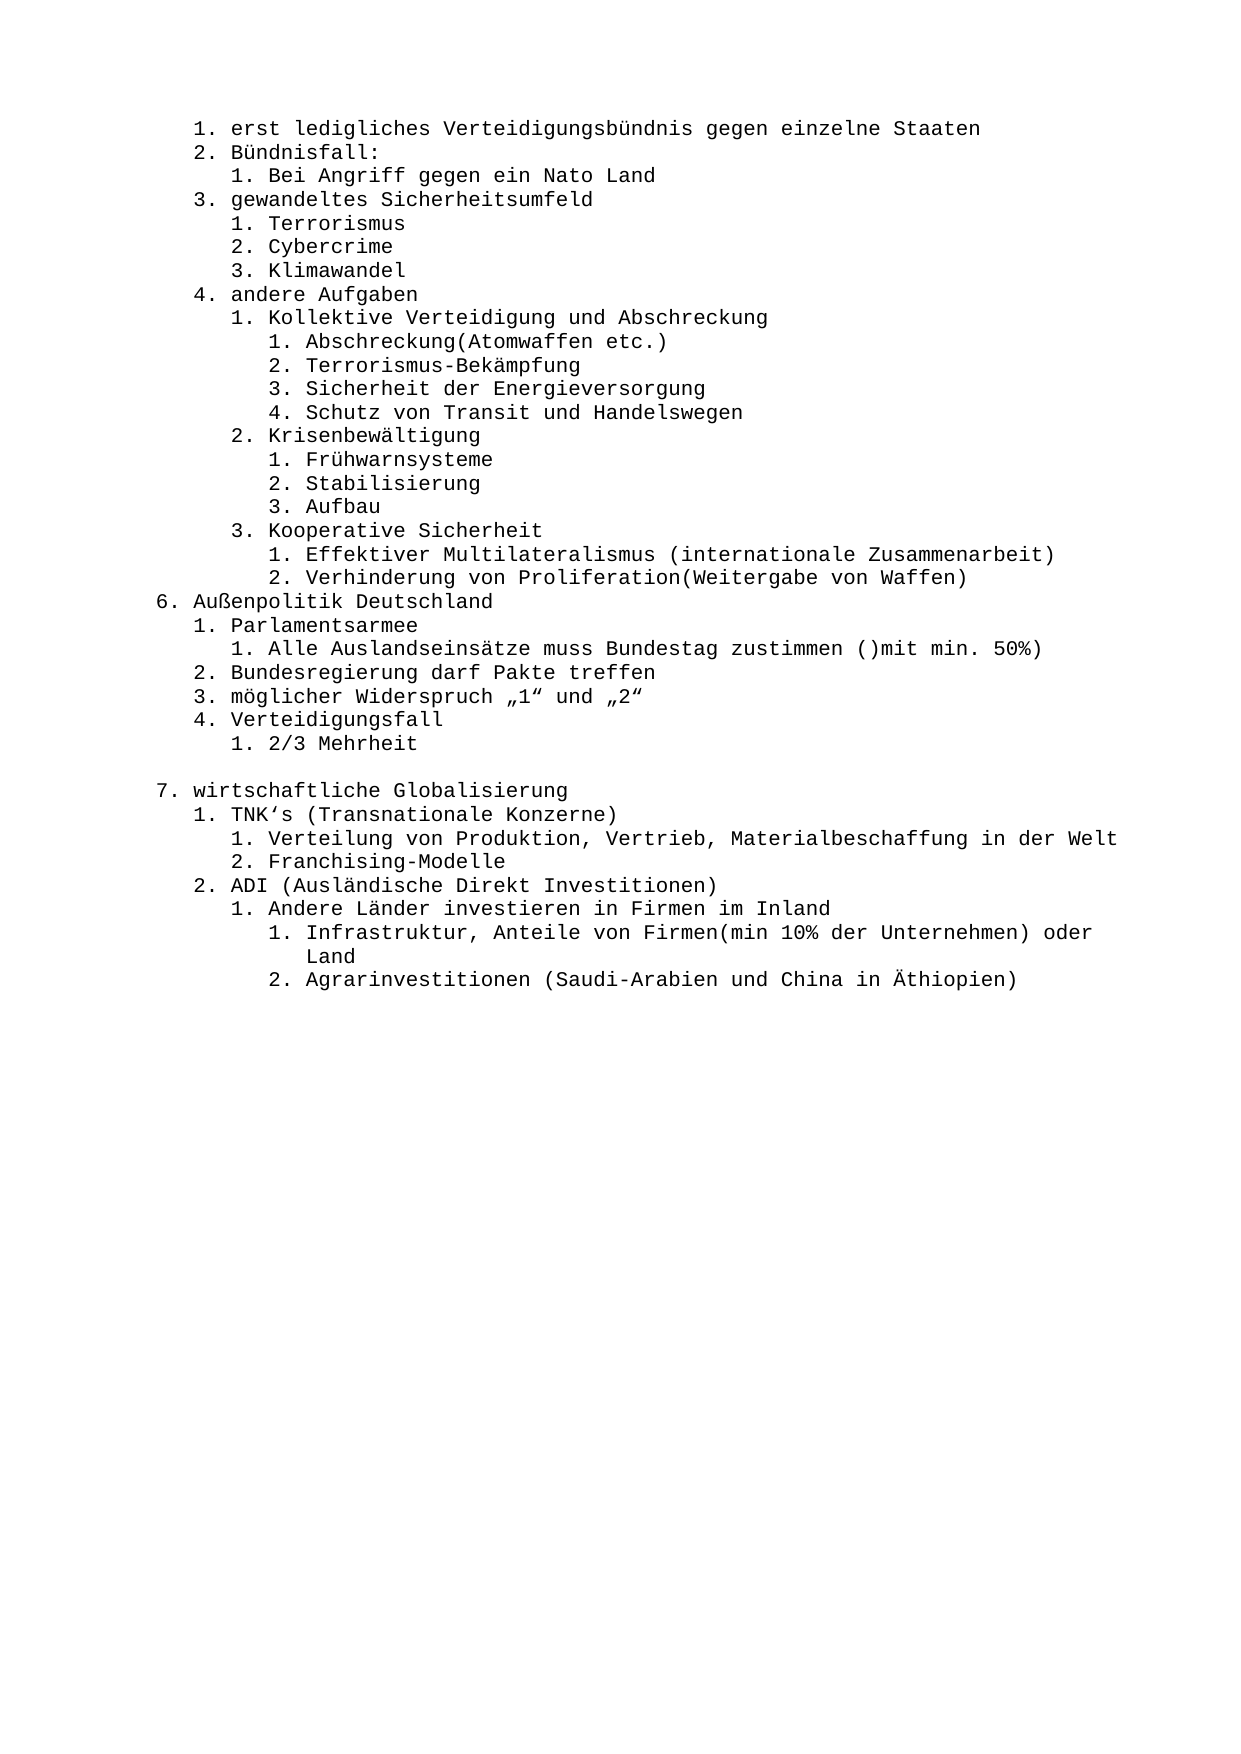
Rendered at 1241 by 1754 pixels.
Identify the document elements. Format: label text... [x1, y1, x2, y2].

list Außenpolitik Deutschland [156, 591, 1122, 615]
list Sicherheit der Energieversorgung [268, 378, 1122, 402]
list Bei Angriff gegen ein Nato Land [231, 165, 1122, 189]
list Parlamentsarmee [193, 615, 1122, 638]
list Stabilisierung [268, 473, 1122, 496]
list möglicher Widerspruch „1“ und „2“ [193, 686, 1122, 709]
list TNK‘s (Transnationale Konzerne) [193, 804, 1122, 827]
list wirtschaftliche Globalisierung [156, 780, 1122, 804]
list gewandeltes Sicherheitsumfeld [193, 189, 1122, 213]
list Agrarinvestitionen (Saudi-Arabien und China in Äthiopien) [268, 969, 1122, 993]
list Bundesregierung darf Pakte treffen [193, 662, 1122, 686]
list Verteilung von Produktion, Vertrieb, Materialbeschaffung in der Welt [231, 827, 1122, 851]
list Terrorismus [231, 213, 1122, 236]
list Klimawandel [231, 260, 1122, 284]
list ADI (Ausländische Direkt Investitionen) [193, 875, 1122, 898]
list Terrorismus-Bekämpfung [268, 354, 1122, 378]
list Kollektive Verteidigung und Abschreckung [231, 307, 1122, 331]
list Kooperative Sicherheit [231, 520, 1122, 544]
list Andere Länder investieren in Firmen im Inland [231, 898, 1122, 922]
list Verteidigungsfall [193, 709, 1122, 733]
list Infrastruktur, Anteile von Firmen(min 10% der Unternehmen) oder Land [268, 922, 1122, 969]
list Schutz von Transit und Handelswegen [268, 402, 1122, 426]
list erst ledigliches Verteidigungsbündnis gegen einzelne Staaten [193, 118, 1122, 142]
list Aufbau [268, 496, 1122, 520]
list 2/3 Mehrheit [231, 733, 1122, 757]
list Cybercrime [231, 236, 1122, 260]
list Effektiver Multilateralismus (internationale Zusammenarbeit) [268, 544, 1122, 567]
list Franchising-Modelle [231, 851, 1122, 875]
list Krisenbewältigung [231, 426, 1122, 449]
list Frühwarnsysteme [268, 449, 1122, 473]
list Bündnisfall: [193, 142, 1122, 165]
list Abschreckung(Atomwaffen etc.) [268, 331, 1122, 354]
list Verhinderung von Proliferation(Weitergabe von Waffen) [268, 567, 1122, 591]
list Alle Auslandseinsätze muss Bundestag zustimmen ()mit min. 50%) [231, 638, 1122, 662]
list andere Aufgaben [193, 284, 1122, 307]
